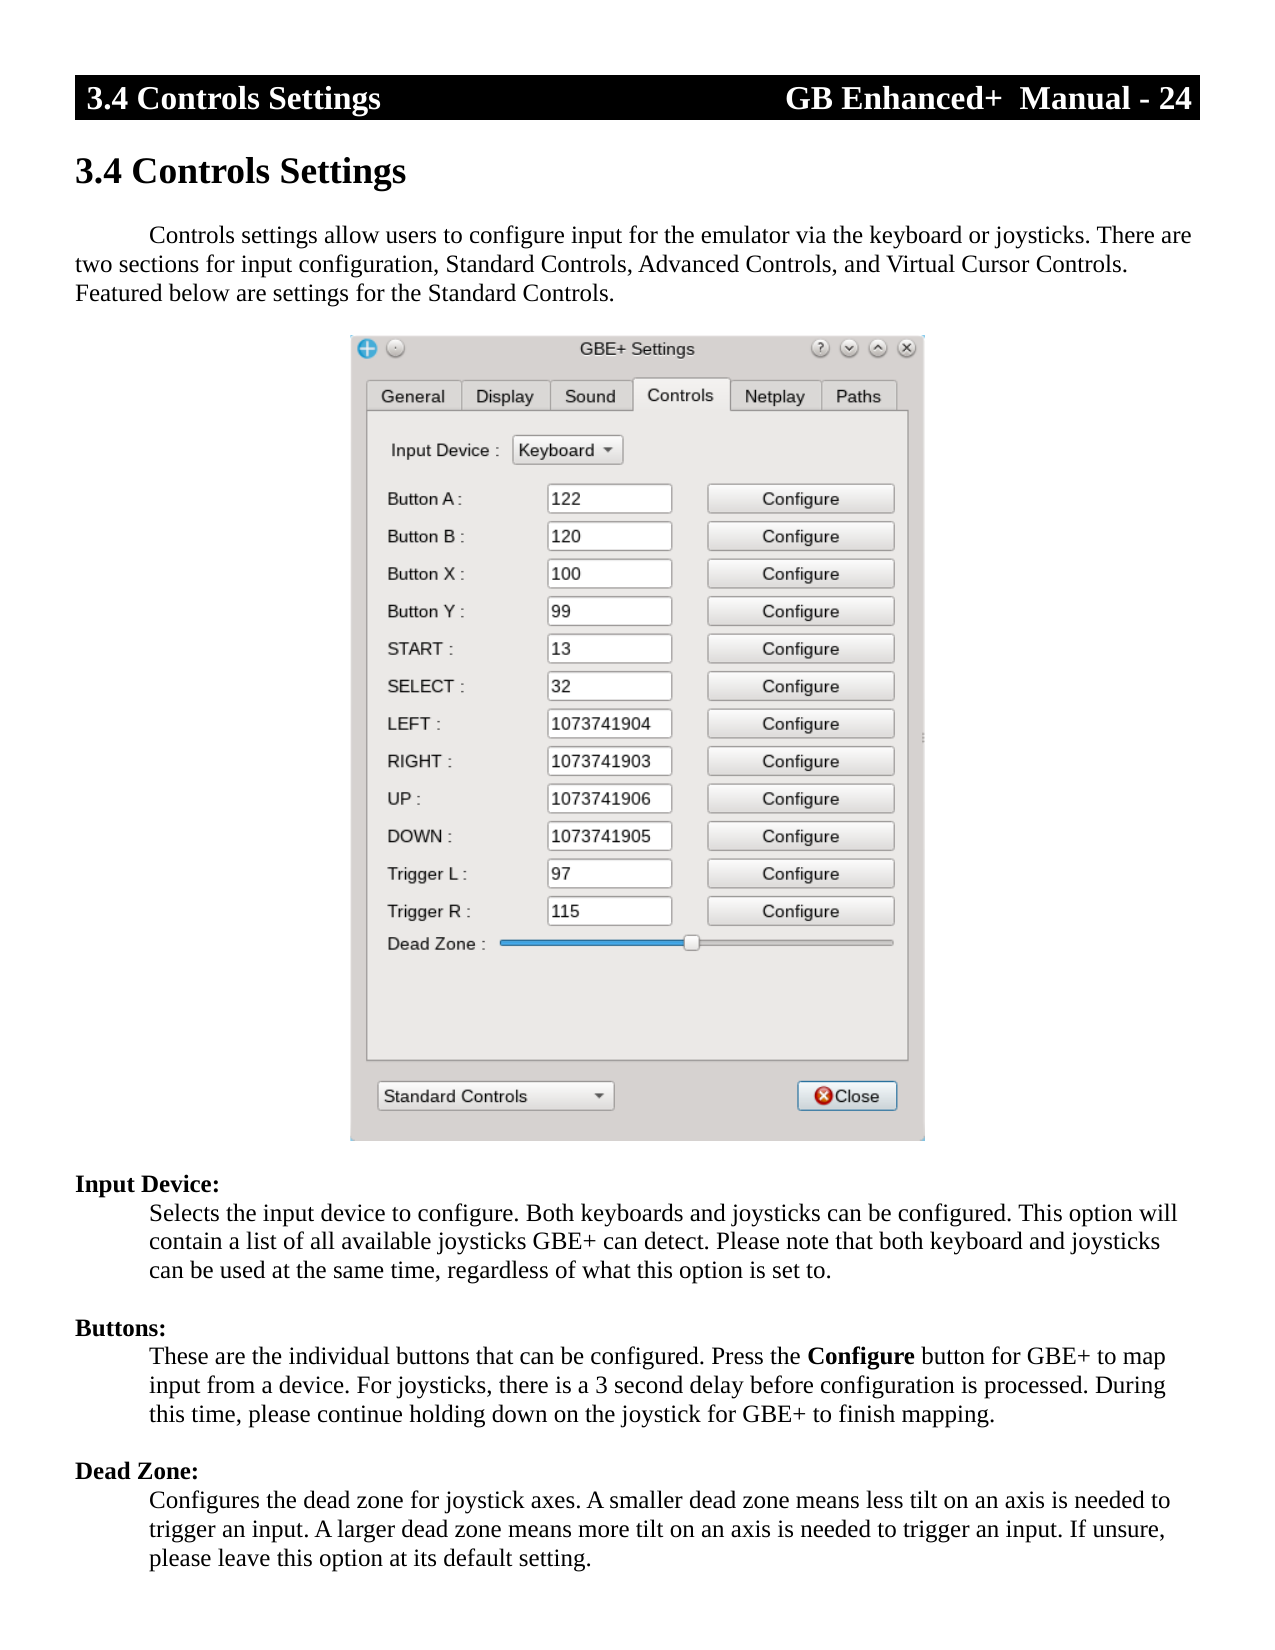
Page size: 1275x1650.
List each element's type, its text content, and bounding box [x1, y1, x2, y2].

text 3.4 Controls Settings [75, 148, 1200, 191]
text Controls settings allow users to configure input for the emulator via the keyboard or joysticks. There are two sections for input configuration, Standard Controls, Advanced Controls, and Virtual Cursor Controls. Featured below are settings for the Standard Controls. [75, 220, 1200, 306]
text These are the individual buttons that can be configured. Press the Configure button for GBE+ to map input from a device. For joysticks, there is a 3 second delay before configuration is processed. During this time, please continue holding down on the joystick for GBE+ to finish mapping. [75, 1341, 1200, 1428]
text 3.4 Controls Settings GB Enhanced+ Manual - 24 [75, 75, 1200, 119]
text Configures the dead zone for joystick axes. A smaller dead zone means less tilt on an axis is needed to trigger an input. A larger dead zone means more tilt on an axis is needed to trigger an input. If unsure, please leave this option at its default setting. [75, 1485, 1200, 1571]
text Selects the input device to configure. Both keyboards and joysticks can be configured. This option will contain a list of all available joysticks GBE+ can detect. Please note that both keyboard and joysticks can be used at the same time, regardless of what this option is set to. [75, 1198, 1200, 1284]
text Dead Zone: [75, 1456, 1200, 1485]
text Buttons: [75, 1313, 1200, 1341]
text Input Device: [75, 1169, 1200, 1198]
picture [350, 335, 925, 1141]
